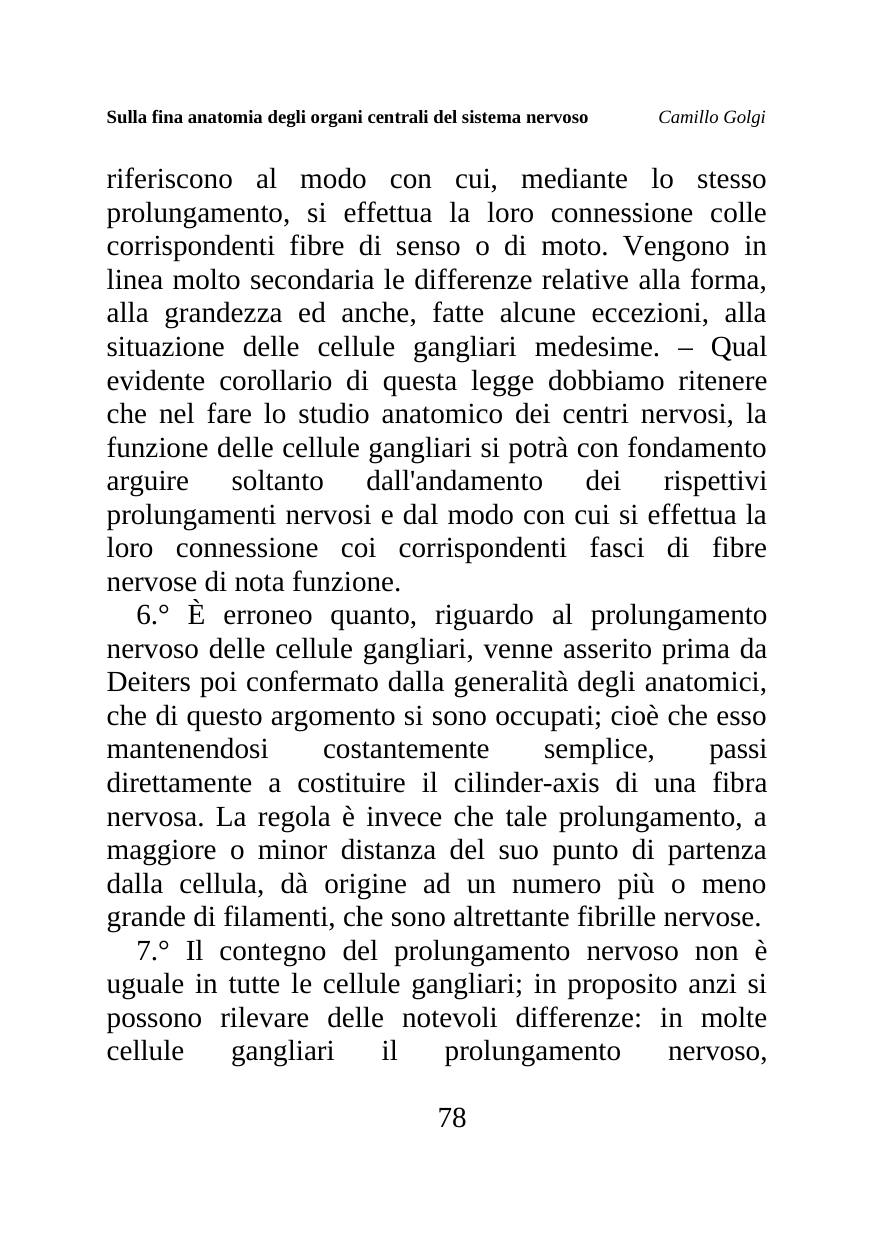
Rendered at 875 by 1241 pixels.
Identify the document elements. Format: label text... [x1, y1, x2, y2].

text 6.° È erroneo quanto, riguardo al prolungamento nervoso delle cellule gangliari, venne asserito prima da Deiters poi confermato dalla generalità degli anatomici, che di questo argomento si sono occupati; cioè che esso mantenendosi costantemente semplice, passi direttamente a costituire il cilinder-axis di una fibra nervosa. La regola è invece che tale prolungamento, a maggiore o minor distanza del suo punto di partenza dalla cellula, dà origine ad un numero più o meno grande di filamenti, che sono altrettante fibrille nervose. [106, 597, 768, 933]
text riferiscono al modo con cui, mediante lo stesso prolungamento, si effettua la loro connessione colle corrispondenti fibre di senso o di moto. Vengono in linea molto secondaria le differenze relative alla forma, alla grandezza ed anche, fatte alcune eccezioni, alla situazione delle cellule gangliari medesime. – Qual evidente corollario di questa legge dobbiamo ritenere che nel fare lo studio anatomico dei centri nervosi, la funzione delle cellule gangliari si potrà con fondamento arguire soltanto dall'andamento dei rispettivi prolungamenti nervosi e dal modo con cui si effettua la loro connessione coi corrispondenti fasci di fibre nervose di nota funzione. [106, 161, 768, 597]
text 7.° Il contegno del prolungamento nervoso non è uguale in tutte le cellule gangliari; in proposito anzi si possono rilevare delle notevoli differenze: in molte cellule gangliari il prolungamento nervoso, [106, 933, 768, 1067]
